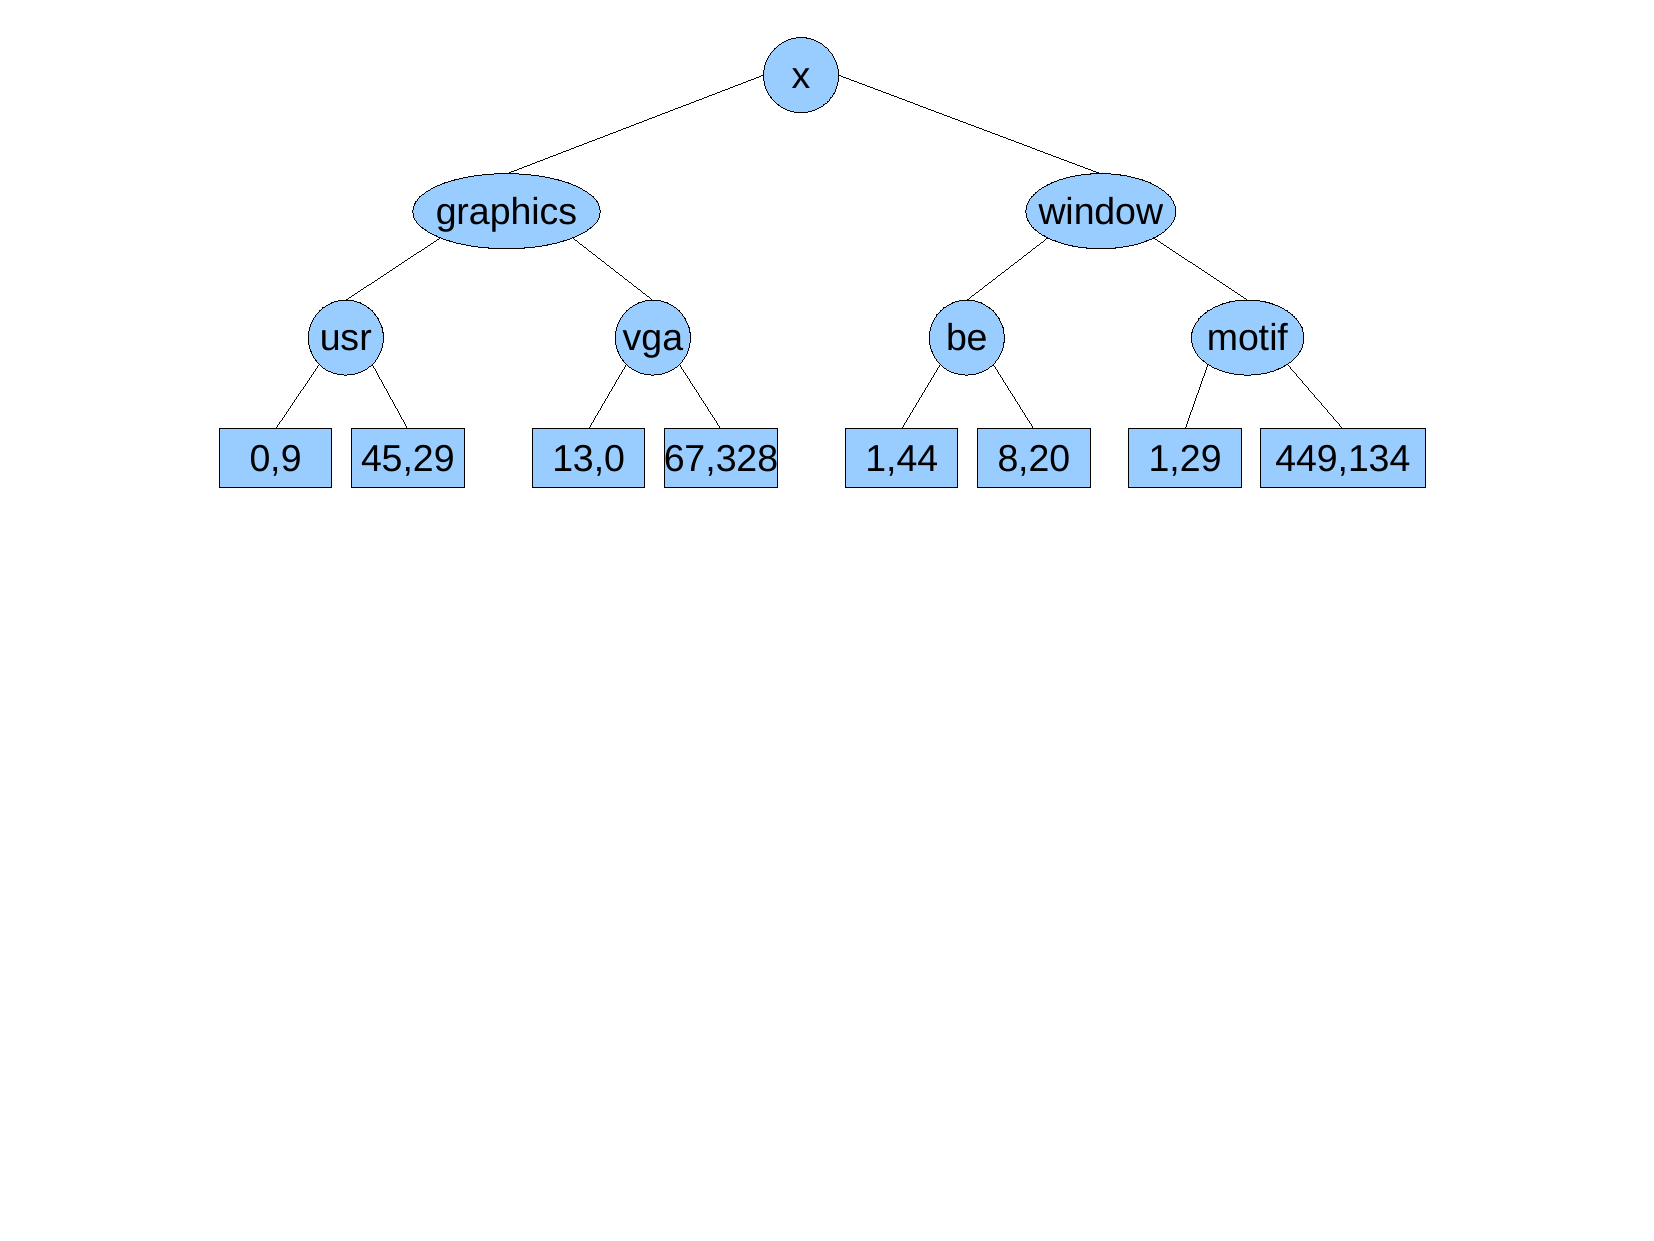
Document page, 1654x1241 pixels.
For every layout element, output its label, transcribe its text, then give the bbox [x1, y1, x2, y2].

text_box 67,328 [664, 428, 778, 488]
text_box 1,44 [845, 428, 958, 488]
text_box 8,20 [977, 428, 1091, 488]
text_box x [763, 37, 839, 113]
text_box 13,0 [532, 428, 645, 488]
text_box vga [615, 300, 691, 376]
text_box window [1025, 173, 1176, 249]
text_box motif [1191, 300, 1304, 376]
text_box 1,29 [1128, 428, 1242, 488]
text_box 0,9 [219, 428, 332, 488]
text_box 45,29 [351, 428, 465, 488]
text_box 449,134 [1260, 428, 1426, 488]
text_box usr [308, 300, 384, 376]
text_box be [929, 300, 1005, 376]
text_box graphics [412, 173, 601, 249]
